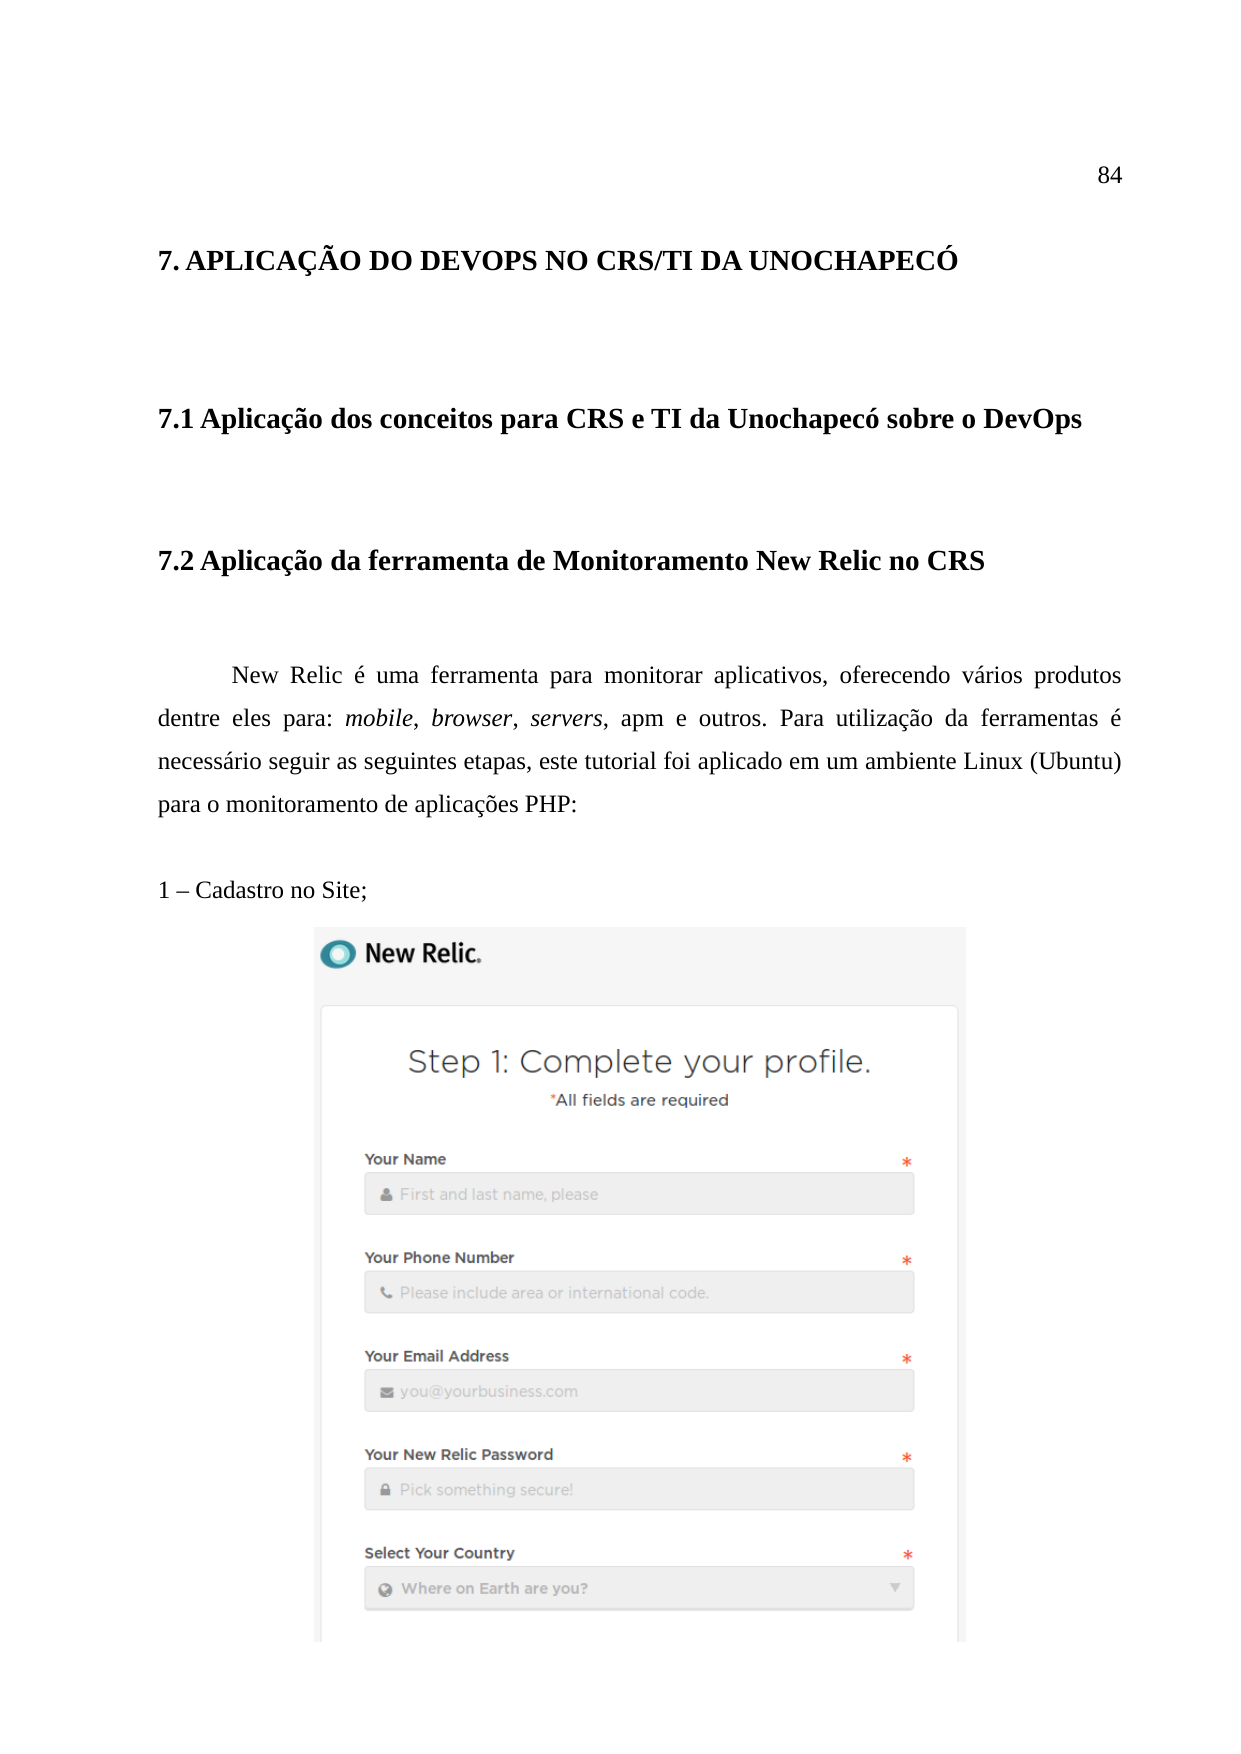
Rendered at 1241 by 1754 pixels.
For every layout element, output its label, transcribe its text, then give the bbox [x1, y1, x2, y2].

text New Relic é uma ferramenta para monitorar aplicativos, oferecendo vários produtos dentre eles para: mobile, browser, servers, apm e outros. Para utilização da ferramentas é necessário seguir as seguintes etapas, este tutorial foi aplicado em um ambiente Linux (Ubuntu) para o monitoramento de aplicações PHP: [158, 660, 1122, 818]
subtitle 7.2 Aplicação da ferramenta de Monitoramento New Relic no CRS [158, 543, 1122, 576]
text 1 – Cadastro no Site; [158, 876, 1122, 904]
subtitle 7.1 Aplicação dos conceitos para CRS e TI da Unochapecó sobre o DevOps [158, 401, 1122, 434]
picture [313, 927, 967, 1642]
subtitle 7. APLICAÇÃO DO DEVOPS NO CRS/TI DA UNOCHAPECÓ [158, 243, 1122, 277]
